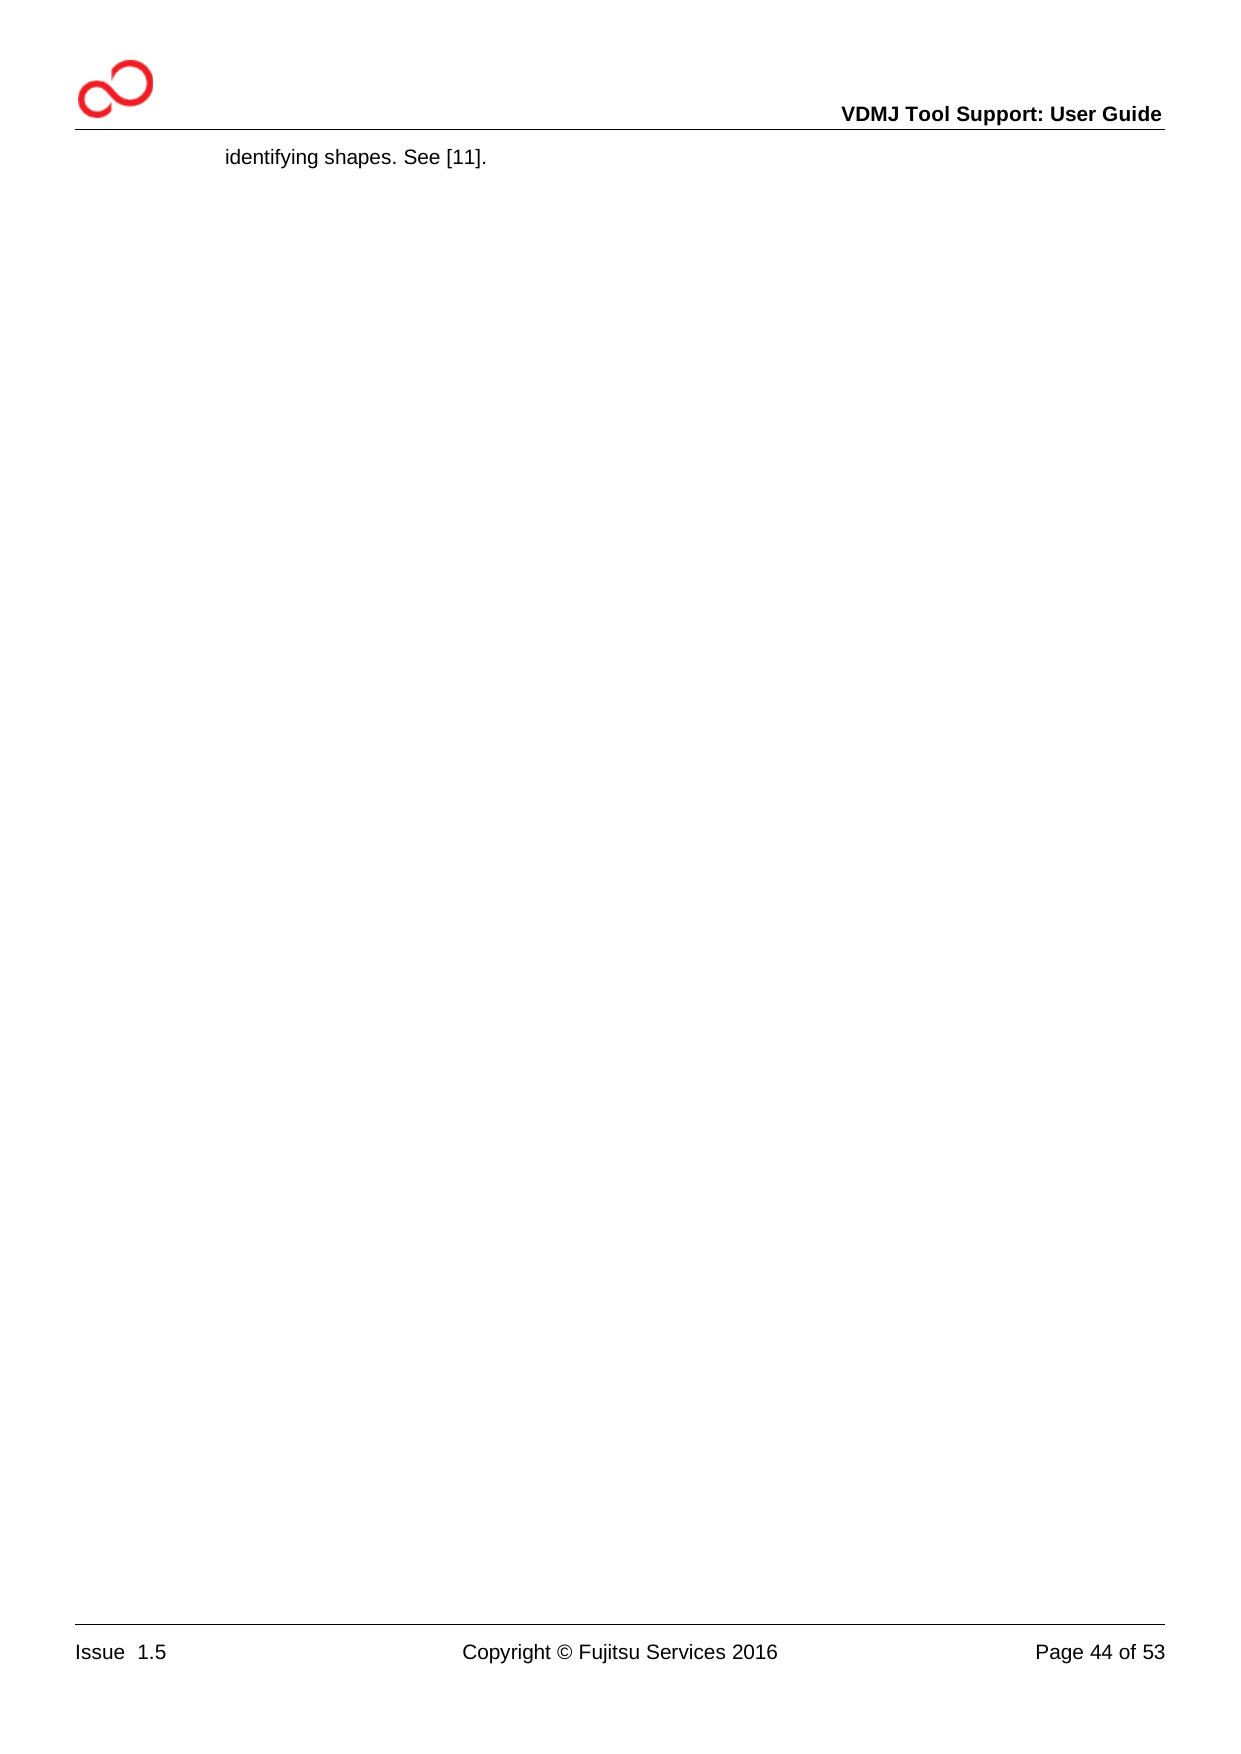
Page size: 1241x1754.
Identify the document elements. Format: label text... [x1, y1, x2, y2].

picture [78, 52, 153, 128]
text identifying shapes. See [11]. [225, 145, 1165, 169]
